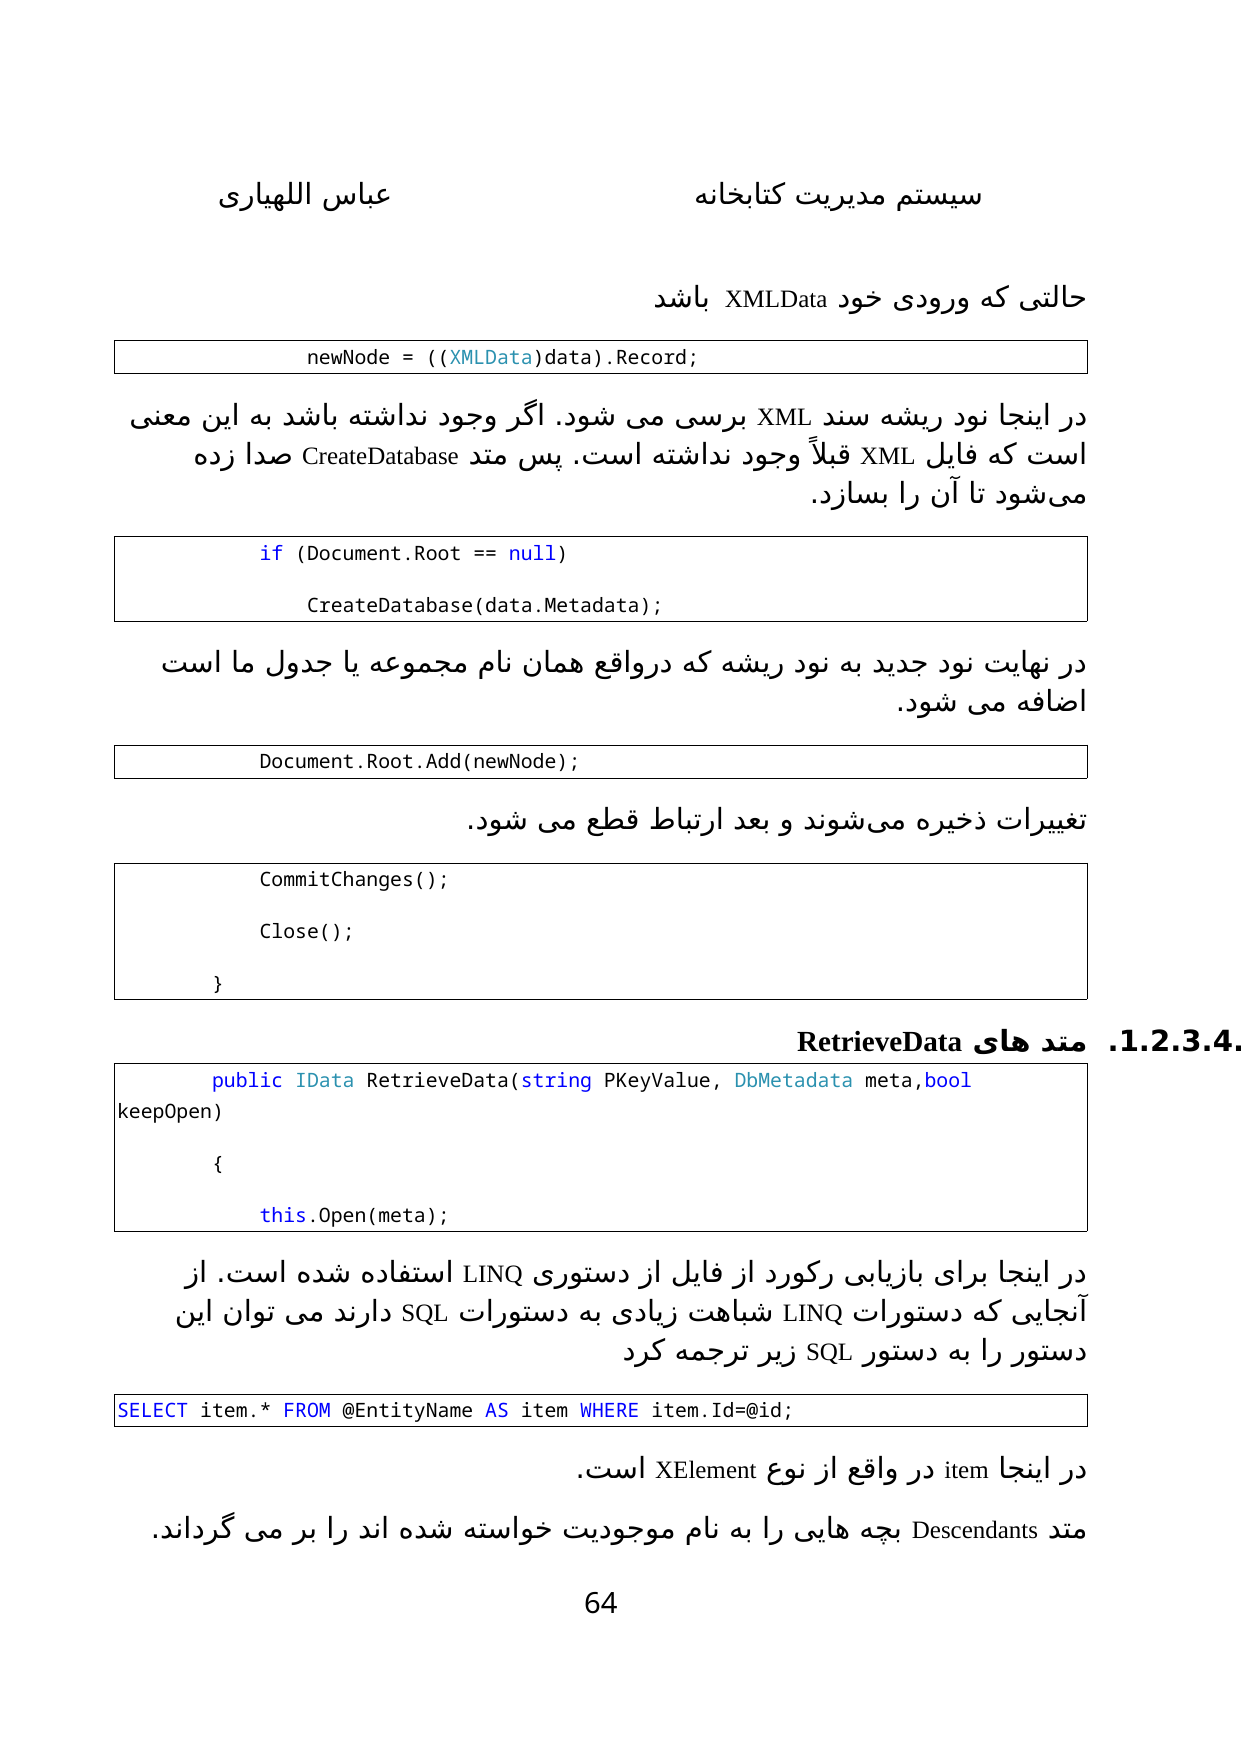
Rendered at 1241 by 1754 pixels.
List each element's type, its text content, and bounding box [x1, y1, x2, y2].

text تغییرات ذخیره می‌شوند و بعد ارتباط قطع می شود. [114, 803, 1087, 837]
text در اینجا برای بازیابی رکورد از فایل از دستوری LINQ استفاده شده است. از آنجایی که دستورات LINQ شباهت زیادی به دستورات SQL دارند می توان این دستور را به دستور SQL زیر ترجمه کرد [114, 1256, 1087, 1368]
text CommitChanges(); [115, 864, 1087, 892]
text متد Descendants بچه هایی را به نام موجودیت خواسته شده اند را بر می گرداند. [114, 1511, 1087, 1545]
subtitle متد های RetrieveData [114, 1024, 1087, 1058]
text { [115, 1146, 1087, 1176]
text Close(); [115, 914, 1087, 944]
text if (Document.Root == null) [115, 537, 1087, 566]
text حالتی که ورودی خود XMLData باشد [114, 281, 1087, 314]
text newNode = ((XMLData)data).Record; [115, 341, 1087, 373]
text در اینجا item در واقع از نوع XElement است. [114, 1451, 1087, 1485]
text this.Open(meta); [115, 1198, 1087, 1231]
text CreateDatabase(data.Metadata); [115, 588, 1087, 621]
text در نهایت نود جدید به نود ریشه که درواقع همان نام مجموعه یا جدول ما است اضافه می شود. [114, 646, 1087, 719]
text } [115, 966, 1087, 999]
text SELECT item.* FROM @EntityName AS item WHERE item.Id=@id; [115, 1395, 1087, 1426]
text public IData RetrieveData(string PKeyValue, DbMetadata meta,bool keepOpen) [115, 1064, 1087, 1124]
text Document.Root.Add(newNode); [115, 746, 1087, 778]
text در اینجا نود ریشه سند XML برسی می شود. اگر وجود نداشته باشد به این معنی است که فایل XML قبلاً وجود نداشته است. پس متد CreateDatabase صدا زده می‌شود تا آن را بسازد. [114, 398, 1087, 510]
